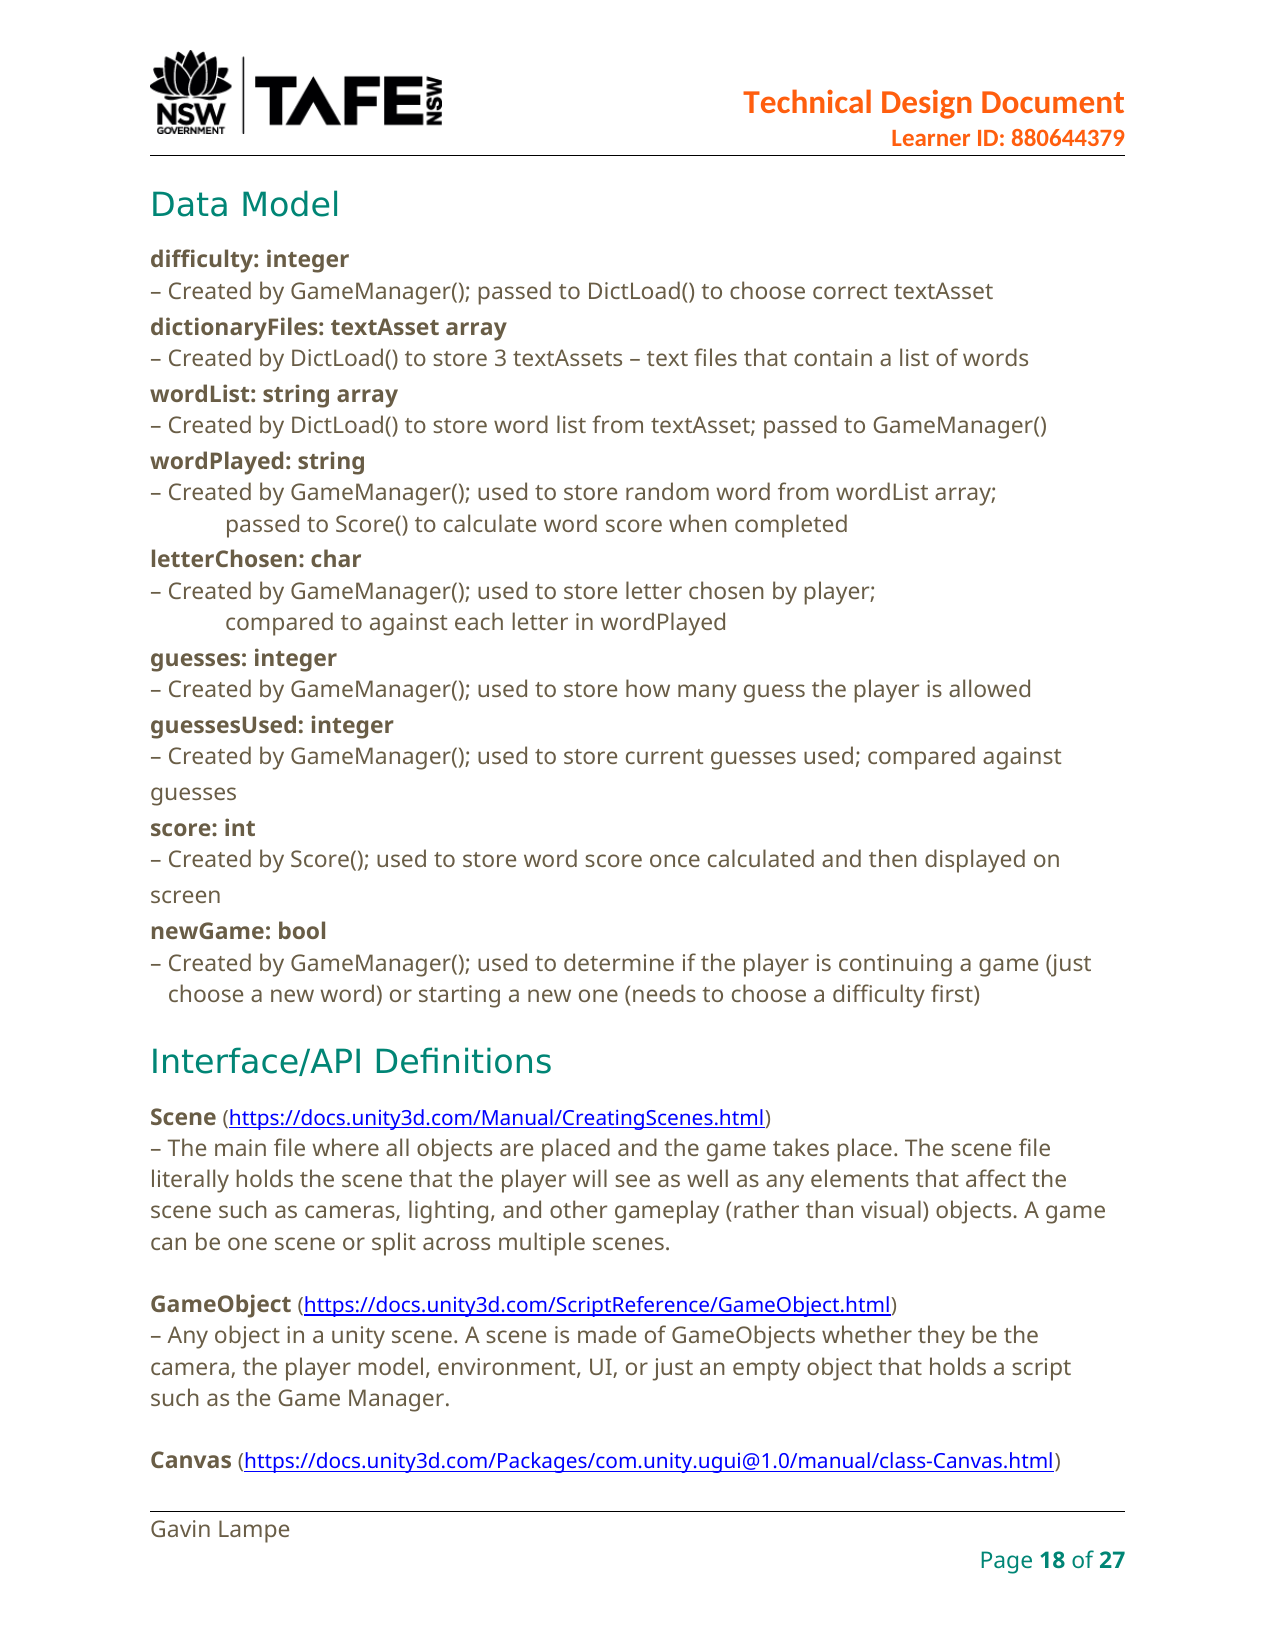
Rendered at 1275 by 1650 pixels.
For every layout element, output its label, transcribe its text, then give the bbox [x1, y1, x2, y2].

subtitle Interface/API Definitions [150, 1042, 1125, 1081]
text – The main file where all objects are placed and the game takes place. The scene file literally holds the scene that the player will see as well as any elements that affect the scene such as cameras, lighting, and other gameplay (rather than visual) objects. A game can be one scene or split across multiple scenes. [150, 1132, 1125, 1257]
text wordList: string array [150, 378, 1125, 409]
text – Created by GameManager(); used to determine if the player is continuing a game (just choose a new word) or starting a new one (needs to choose a difficulty first) [150, 947, 1125, 1009]
text Canvas (https://docs.unity3d.com/Packages/com.unity.ugui@1.0/manual/class-Canvas.html) [150, 1444, 1125, 1476]
text guessesUsed: integer [150, 709, 1125, 740]
text – Created by GameManager(); used to store how many guess the player is allowed [150, 673, 1125, 704]
text – Created by DictLoad() to store 3 textAssets – text files that contain a list of words [150, 342, 1125, 373]
text – Created by GameManager(); used to store current guesses used; compared against guesses [150, 740, 1125, 807]
text – Any object in a unity scene. A scene is made of GameObjects whether they be the camera, the player model, environment, UI, or just an empty object that holds a script such as the Game Manager. [150, 1319, 1125, 1413]
text – Created by DictLoad() to store word list from textAsset; passed to GameManager() [150, 409, 1125, 440]
text score: int [150, 812, 1125, 843]
text – Created by GameManager(); used to store random word from wordList array; [150, 476, 1125, 507]
text guesses: integer [150, 642, 1125, 673]
text wordPlayed: string [150, 445, 1125, 476]
text newGame: bool [150, 915, 1125, 947]
text compared to against each letter in wordPlayed [150, 606, 1125, 637]
text passed to Score() to calculate word score when completed [150, 507, 1125, 539]
text Scene (https://docs.unity3d.com/Manual/CreatingScenes.html) [150, 1101, 1125, 1132]
text – Created by GameManager(); passed to DictLoad() to choose correct textAsset [150, 275, 1125, 306]
text letterChosen: char [150, 543, 1125, 575]
text – Created by GameManager(); used to store letter chosen by player; [150, 575, 1125, 606]
text GameObject (https://docs.unity3d.com/ScriptReference/GameObject.html) [150, 1288, 1125, 1319]
subtitle Data Model [150, 185, 1125, 224]
text difficulty: integer [150, 243, 1125, 275]
text – Created by Score(); used to store word score once calculated and then displayed on screen [150, 843, 1125, 911]
text dictionaryFiles: textAsset array [150, 311, 1125, 342]
